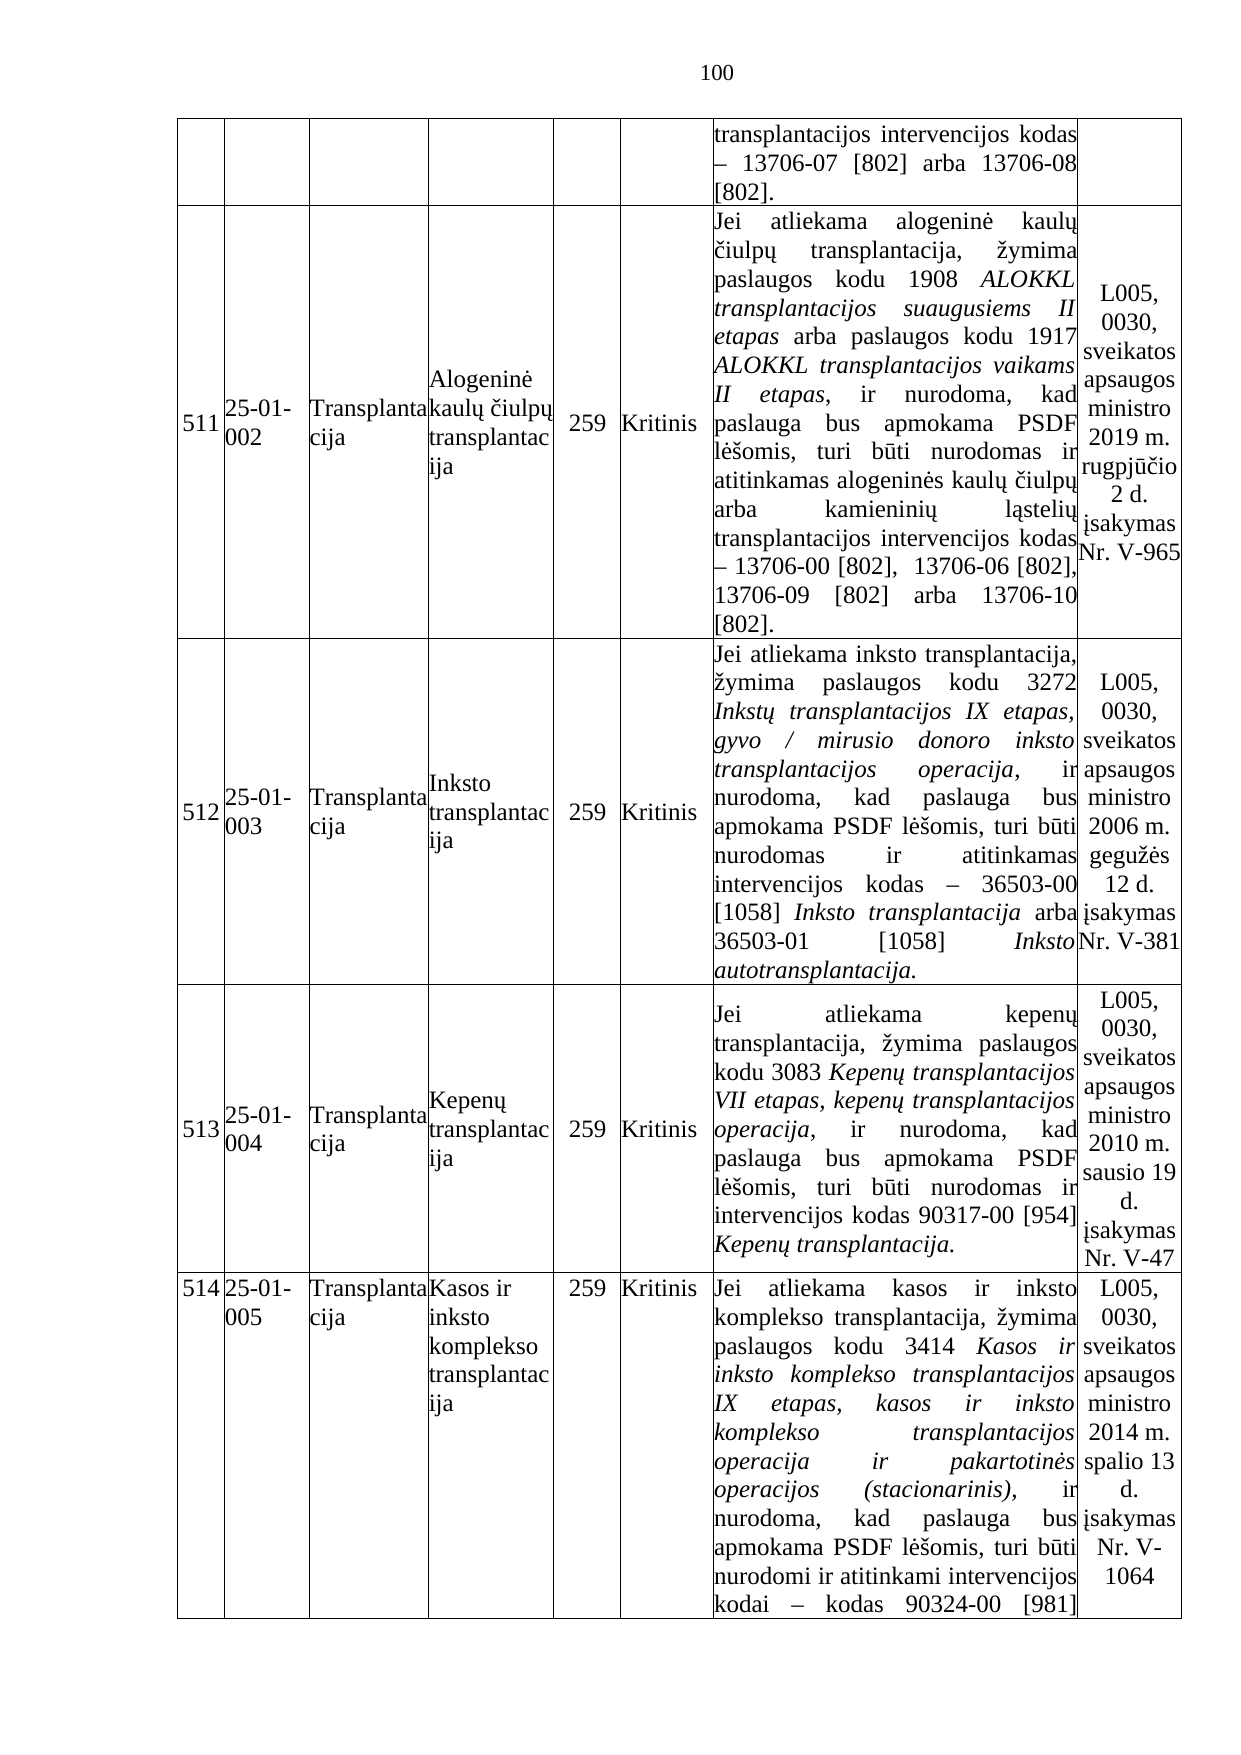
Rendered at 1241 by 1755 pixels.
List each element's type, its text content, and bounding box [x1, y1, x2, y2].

table_cell Kepenų transplantacija [429, 985, 553, 1272]
table_cell Transplantacija [310, 1273, 428, 1618]
table_cell 259 [554, 639, 620, 984]
table_cell L005, 0030, sveikatos apsaugos ministro 2014 m. spalio 13 d. įsakymas Nr. V-1064 [1078, 1273, 1181, 1618]
table_cell Kritinis [621, 639, 713, 984]
table_cell 514 [178, 1273, 224, 1618]
table_cell Alogeninė kaulų čiulpų transplantacija [429, 206, 553, 638]
table_cell Jei atliekama alogeninė kaulų čiulpų transplantacija, žymima paslaugos kodu 1908 ALOKKL transplantacijos suaugusiems II etapas arba paslaugos kodu 1917 ALOKKL transplantacijos vaikams II etapas, ir nurodoma, kad paslauga bus apmokama PSDF lėšomis, turi būti nurodomas ir atitinkamas alogeninės kaulų čiulpų arba kamieninių ląstelių transplantacijos intervencijos kodas – 13706-00 [802], 13706-06 [802], 13706-09 [802] arba 13706-10 [802]. [714, 206, 1077, 638]
table_cell transplantacijos intervencijos kodas – 13706-07 [802] arba 13706-08 [802]. [714, 119, 1077, 205]
table_cell Kasos ir inksto komplekso transplantacija [429, 1273, 553, 1618]
table_cell 25-01-003 [225, 639, 309, 984]
table_cell 512 [178, 639, 224, 984]
table_cell [429, 119, 553, 205]
table_cell [178, 119, 224, 205]
table_cell L005, 0030, sveikatos apsaugos ministro 2006 m. gegužės 12 d. įsakymas Nr. V-381 [1078, 639, 1181, 984]
table_cell 25-01-004 [225, 985, 309, 1272]
table_cell L005, 0030, sveikatos apsaugos ministro 2010 m. sausio 19 d. įsakymas Nr. V-47 [1078, 985, 1181, 1272]
table_cell Transplantacija [310, 206, 428, 638]
table_cell [1078, 119, 1181, 205]
table_cell Jei atliekama kepenų transplantacija, žymima paslaugos kodu 3083 Kepenų transplantacijos VII etapas, kepenų transplantacijos operacija, ir nurodoma, kad paslauga bus apmokama PSDF lėšomis, turi būti nurodomas ir intervencijos kodas 90317-00 [954] Kepenų transplantacija. [714, 985, 1077, 1272]
table_cell [310, 119, 428, 205]
table_cell 259 [554, 1273, 620, 1618]
table_cell Inksto transplantacija [429, 639, 553, 984]
table_cell 513 [178, 985, 224, 1272]
table_cell [554, 119, 620, 205]
table_cell Transplantacija [310, 985, 428, 1272]
table_cell 259 [554, 985, 620, 1272]
table_cell [621, 119, 713, 205]
table_cell Transplantacija [310, 639, 428, 984]
table_cell 259 [554, 206, 620, 638]
table_cell L005, 0030, sveikatos apsaugos ministro 2019 m. rugpjūčio 2 d. įsakymas Nr. V-965 [1078, 206, 1181, 638]
table_cell 511 [178, 206, 224, 638]
table_cell Kritinis [621, 985, 713, 1272]
table_cell Kritinis [621, 206, 713, 638]
table_cell 25-01-002 [225, 206, 309, 638]
table_cell Kritinis [621, 1273, 713, 1618]
table_cell Jei atliekama kasos ir inksto komplekso transplantacija, žymima paslaugos kodu 3414 Kasos ir inksto komplekso transplantacijos IX etapas, kasos ir inksto komplekso transplantacijos operacija ir pakartotinės operacijos (stacionarinis), ir nurodoma, kad paslauga bus apmokama PSDF lėšomis, turi būti nurodomi ir atitinkami intervencijos kodai – kodas 90324-00 [981] [714, 1273, 1077, 1618]
table_cell [225, 119, 309, 205]
table_cell 25-01-005 [225, 1273, 309, 1618]
table_cell Jei atliekama inksto transplantacija, žymima paslaugos kodu 3272 Inkstų transplantacijos IX etapas, gyvo / mirusio donoro inksto transplantacijos operacija, ir nurodoma, kad paslauga bus apmokama PSDF lėšomis, turi būti nurodomas ir atitinkamas intervencijos kodas – 36503-00 [1058] Inksto transplantacija arba 36503-01 [1058] Inksto autotransplantacija. [714, 639, 1077, 984]
